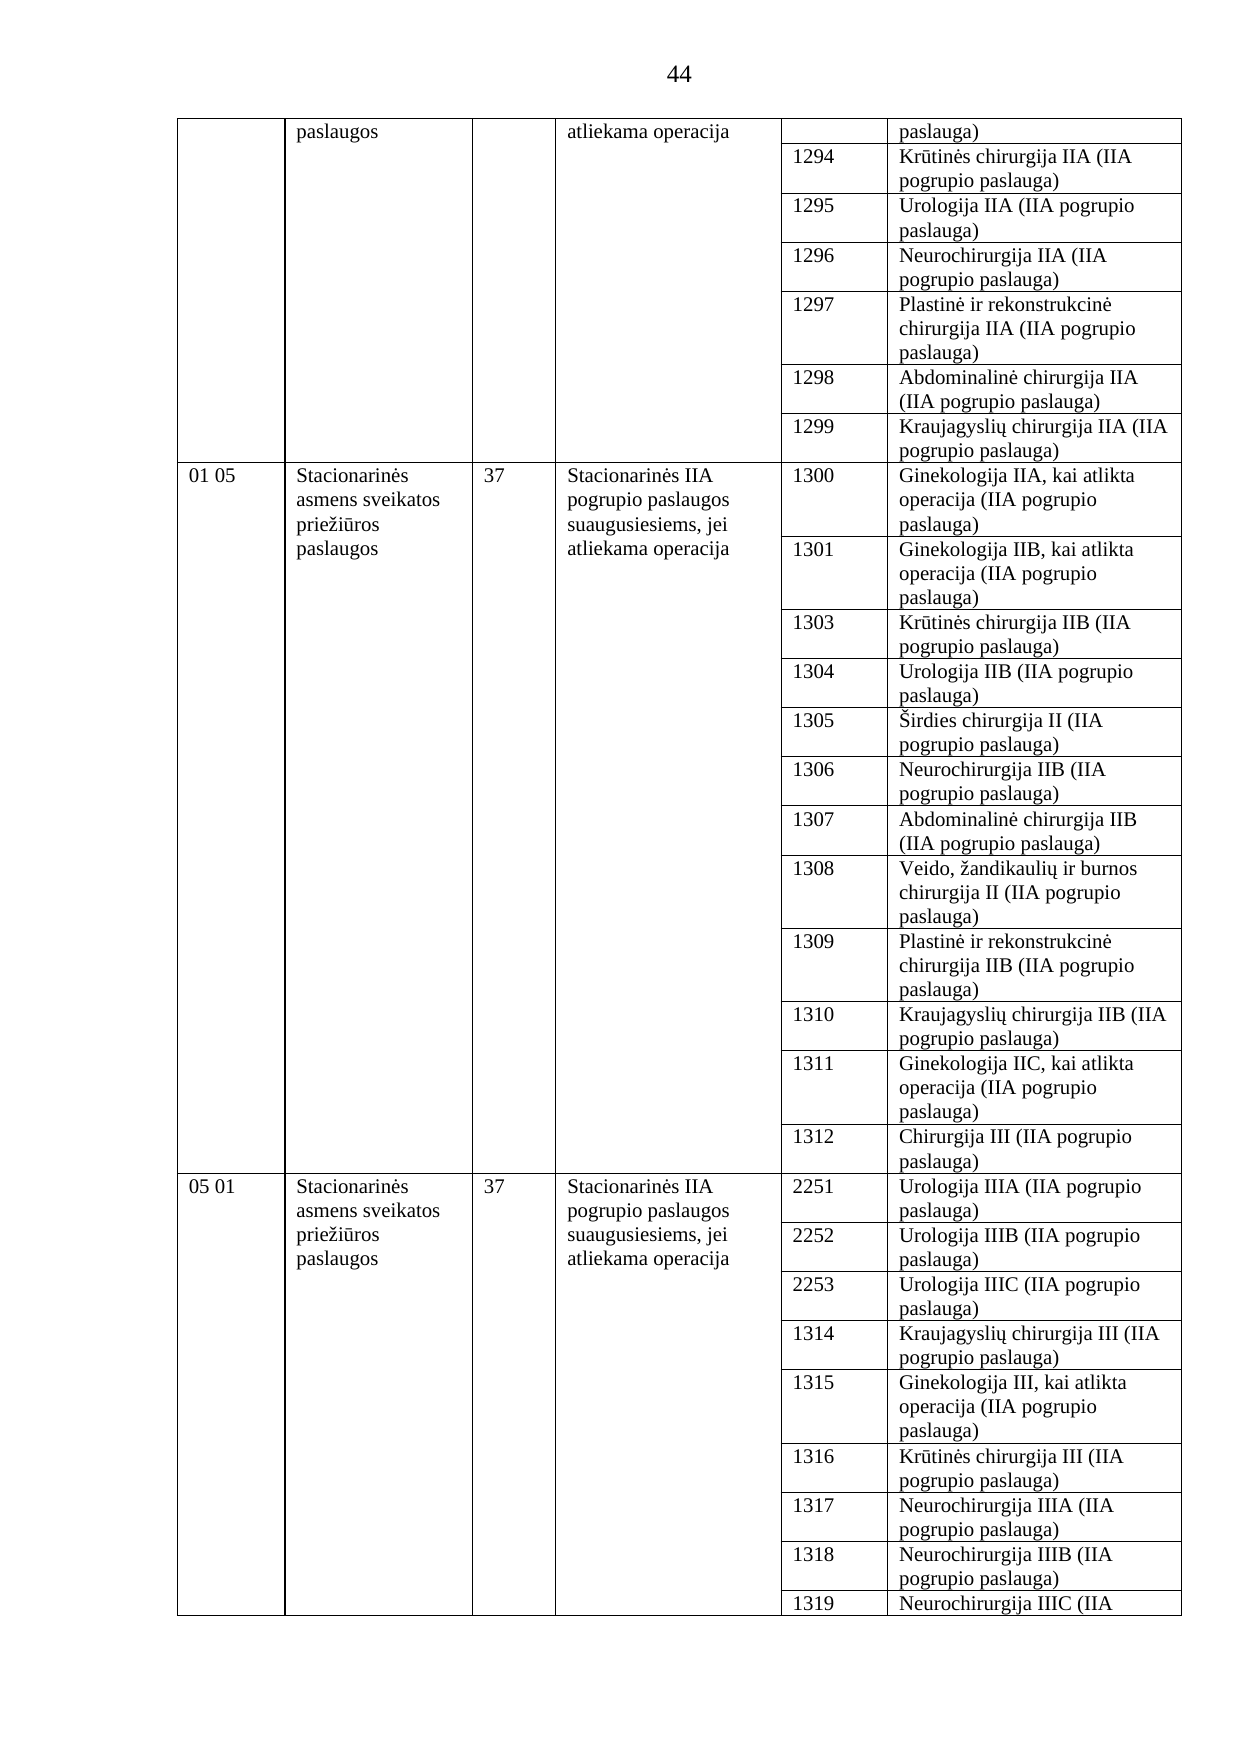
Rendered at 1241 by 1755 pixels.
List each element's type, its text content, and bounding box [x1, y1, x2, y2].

table_cell Urologija IIIB (IIA pogrupio paslauga) [888, 1223, 1181, 1271]
table_cell atliekama operacija [556, 119, 781, 462]
table_cell Stacionarinės IIA pogrupio paslaugos suaugusiesiems, jei atliekama operacija [556, 463, 781, 1173]
table_cell Krūtinės chirurgija IIB (IIA pogrupio paslauga) [888, 610, 1181, 658]
table_cell 1296 [782, 243, 887, 291]
table_cell Urologija IIA (IIA pogrupio paslauga) [888, 194, 1181, 242]
table_cell 1309 [782, 929, 887, 1001]
table_cell 1299 [782, 414, 887, 462]
table_cell Abdominalinė chirurgija IIA (IIA pogrupio paslauga) [888, 365, 1181, 413]
table_cell 1298 [782, 365, 887, 413]
table_cell Stacionarinės IIA pogrupio paslaugos suaugusiesiems, jei atliekama operacija [556, 1174, 781, 1615]
table_cell [782, 119, 887, 143]
table_cell Ginekologija IIA, kai atlikta operacija (IIA pogrupio paslauga) [888, 463, 1181, 536]
table_cell 1311 [782, 1051, 887, 1123]
table_cell Stacionarinės asmens sveikatos priežiūros paslaugos [286, 1174, 472, 1615]
table_cell 1318 [782, 1542, 887, 1590]
table_cell Plastinė ir rekonstrukcinė chirurgija IIA (IIA pogrupio paslauga) [888, 292, 1181, 364]
table_cell Krūtinės chirurgija III (IIA pogrupio paslauga) [888, 1444, 1181, 1492]
table_cell 1317 [782, 1493, 887, 1541]
table_cell Ginekologija IIC, kai atlikta operacija (IIA pogrupio paslauga) [888, 1051, 1181, 1123]
table_cell 05 01 [178, 1174, 284, 1615]
table_cell Veido, žandikaulių ir burnos chirurgija II (IIA pogrupio paslauga) [888, 856, 1181, 928]
table_cell 1294 [782, 144, 887, 192]
table_cell Plastinė ir rekonstrukcinė chirurgija IIB (IIA pogrupio paslauga) [888, 929, 1181, 1001]
table_cell 2253 [782, 1272, 887, 1320]
table_cell Urologija IIIC (IIA pogrupio paslauga) [888, 1272, 1181, 1320]
table_cell Krūtinės chirurgija IIA (IIA pogrupio paslauga) [888, 144, 1181, 192]
table_cell Neurochirurgija IIIC (IIA [888, 1591, 1181, 1615]
table_cell Urologija IIIA (IIA pogrupio paslauga) [888, 1174, 1181, 1222]
table_cell Ginekologija III, kai atlikta operacija (IIA pogrupio paslauga) [888, 1370, 1181, 1442]
table_cell 1305 [782, 708, 887, 756]
table_cell 1316 [782, 1444, 887, 1492]
table_cell 1308 [782, 856, 887, 928]
table_cell paslaugos [286, 119, 472, 462]
table_cell paslauga) [888, 119, 1181, 143]
table_cell 1312 [782, 1125, 887, 1173]
table_cell [473, 119, 555, 462]
table_cell Stacionarinės asmens sveikatos priežiūros paslaugos [286, 463, 472, 1173]
table_cell 1314 [782, 1321, 887, 1369]
table_cell Urologija IIB (IIA pogrupio paslauga) [888, 659, 1181, 707]
table_cell 1315 [782, 1370, 887, 1442]
table_cell [178, 119, 284, 462]
table_cell Kraujagyslių chirurgija III (IIA pogrupio paslauga) [888, 1321, 1181, 1369]
table_cell Neurochirurgija IIIA (IIA pogrupio paslauga) [888, 1493, 1181, 1541]
table_cell Kraujagyslių chirurgija IIA (IIA pogrupio paslauga) [888, 414, 1181, 462]
table_cell 37 [473, 463, 555, 1173]
table_cell 1297 [782, 292, 887, 364]
table_cell 1306 [782, 757, 887, 805]
table_cell 1300 [782, 463, 887, 536]
table_cell 1310 [782, 1002, 887, 1050]
table_cell 37 [473, 1174, 555, 1615]
table_cell 1295 [782, 194, 887, 242]
table_cell Neurochirurgija IIA (IIA pogrupio paslauga) [888, 243, 1181, 291]
table_cell Chirurgija III (IIA pogrupio paslauga) [888, 1125, 1181, 1173]
table_cell Neurochirurgija IIIB (IIA pogrupio paslauga) [888, 1542, 1181, 1590]
table_cell 1303 [782, 610, 887, 658]
table_cell Neurochirurgija IIB (IIA pogrupio paslauga) [888, 757, 1181, 805]
table_cell 2252 [782, 1223, 887, 1271]
table_cell 2251 [782, 1174, 887, 1222]
table_cell 1307 [782, 806, 887, 854]
table_cell 01 05 [178, 463, 284, 1173]
table_cell 1319 [782, 1591, 887, 1615]
table_cell Abdominalinė chirurgija IIB (IIA pogrupio paslauga) [888, 806, 1181, 854]
table_cell Kraujagyslių chirurgija IIB (IIA pogrupio paslauga) [888, 1002, 1181, 1050]
table_cell 1301 [782, 537, 887, 609]
table_cell Ginekologija IIB, kai atlikta operacija (IIA pogrupio paslauga) [888, 537, 1181, 609]
table_cell 1304 [782, 659, 887, 707]
table_cell Širdies chirurgija II (IIA pogrupio paslauga) [888, 708, 1181, 756]
